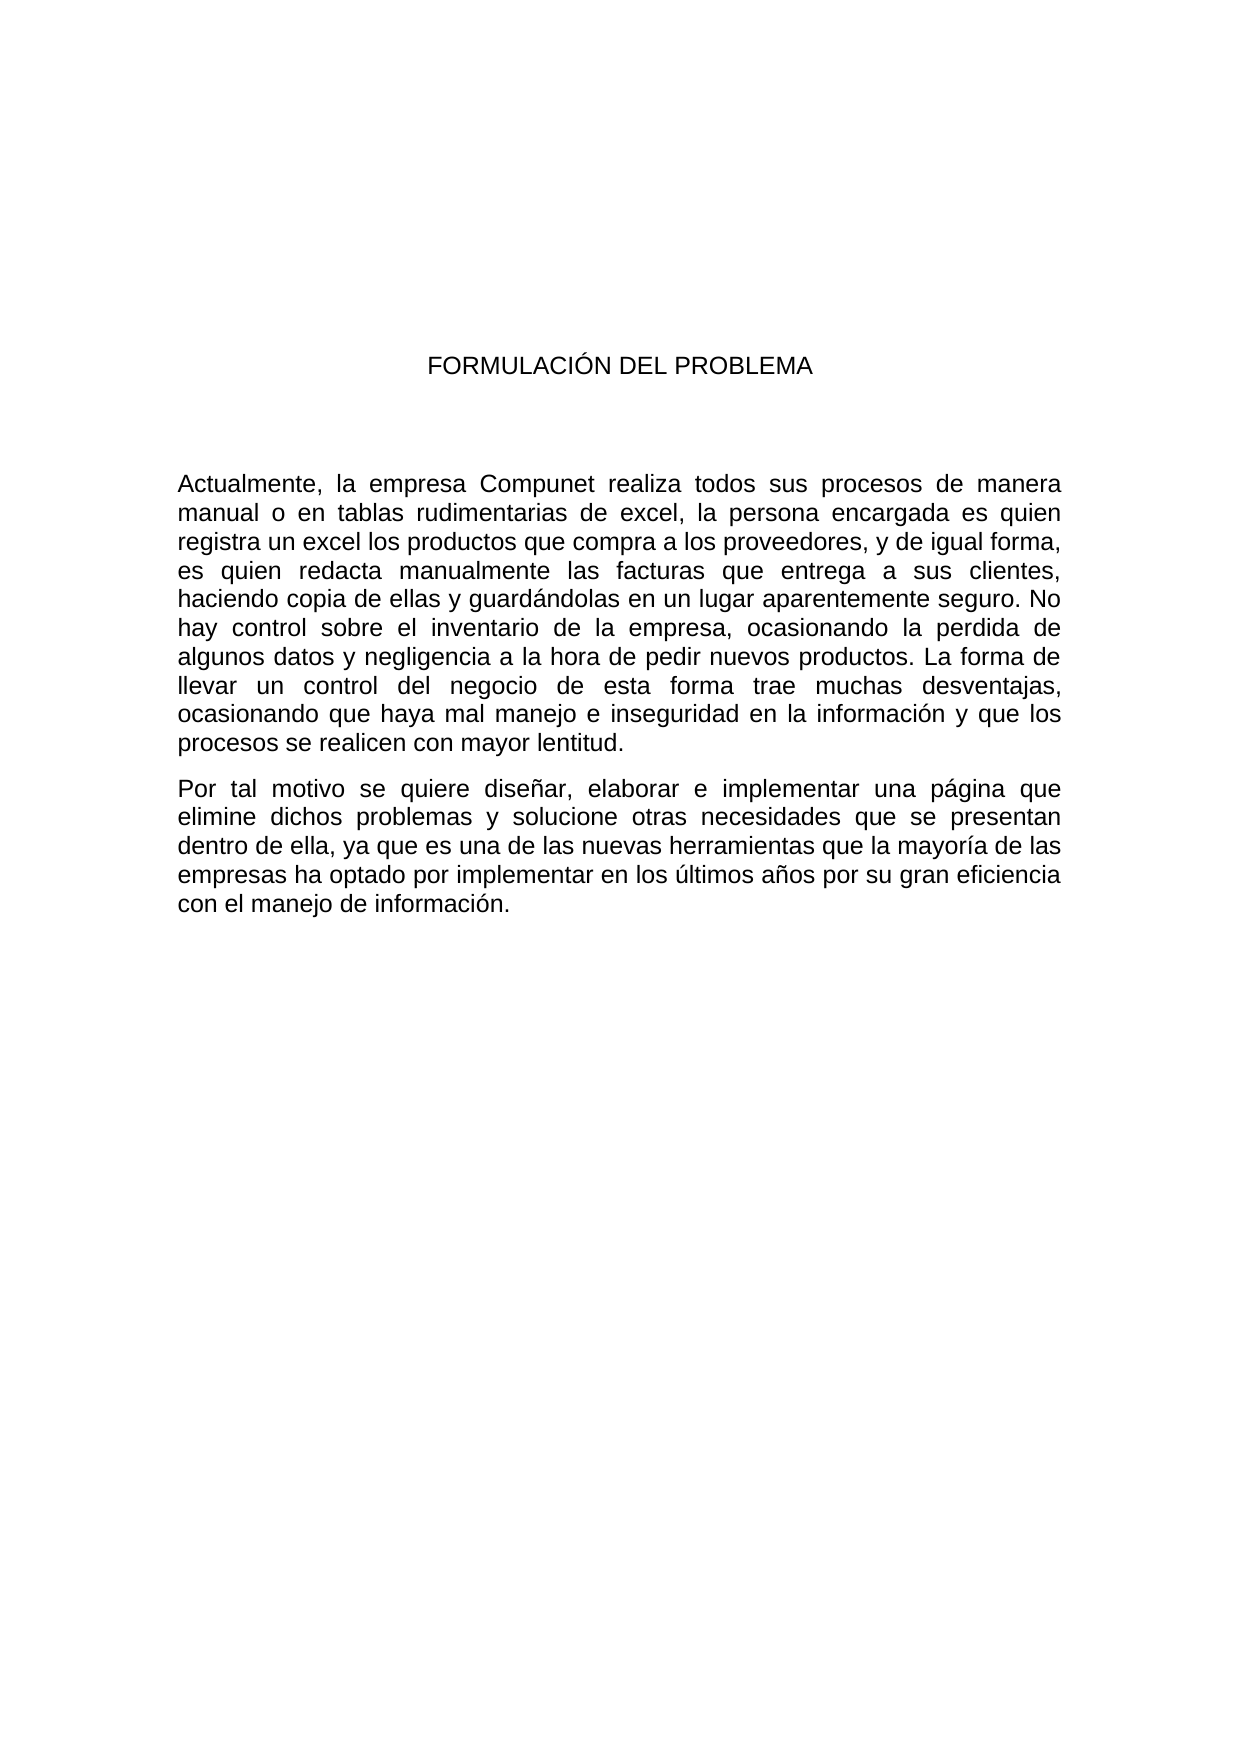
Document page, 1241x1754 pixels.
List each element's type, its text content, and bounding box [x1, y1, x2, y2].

text Actualmente, la empresa Compunet realiza todos sus procesos de manera manual o en tablas rudimentarias de excel, la persona encargada es quien registra un excel los productos que compra a los proveedores, y de igual forma, es quien redacta manualmente las facturas que entrega a sus clientes, haciendo copia de ellas y guardándolas en un lugar aparentemente seguro. No hay control sobre el inventario de la empresa, ocasionando la perdida de algunos datos y negligencia a la hora de pedir nuevos productos. La forma de llevar un control del negocio de esta forma trae muchas desventajas, ocasionando que haya mal manejo e inseguridad en la información y que los procesos se realicen con mayor lentitud. [177, 469, 1063, 757]
text Por tal motivo se quiere diseñar, elaborar e implementar una página que elimine dichos problemas y solucione otras necesidades que se presentan dentro de ella, ya que es una de las nuevas herramientas que la mayoría de las empresas ha optado por implementar en los últimos años por su gran eficiencia con el manejo de información. [177, 774, 1063, 917]
subtitle FORMULACIÓN DEL PROBLEMA [177, 351, 1063, 380]
